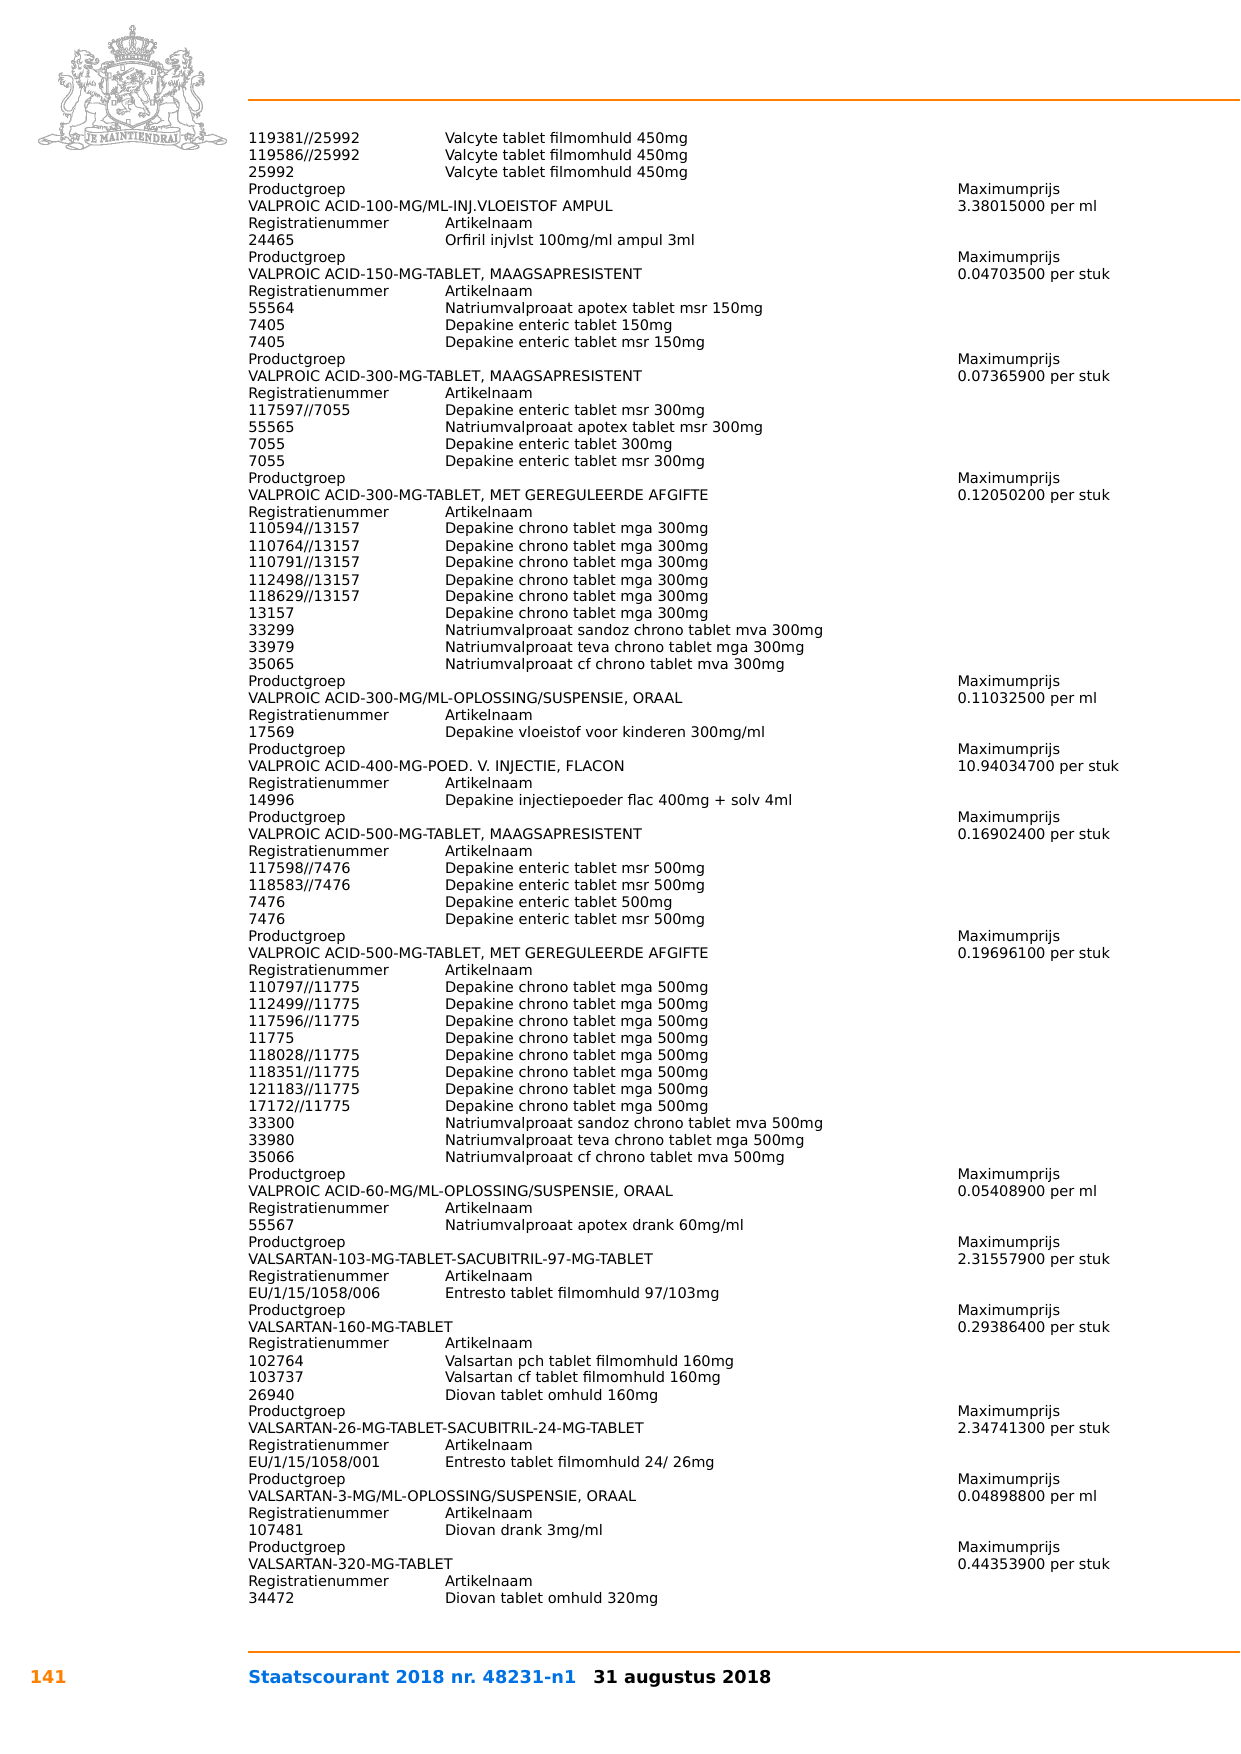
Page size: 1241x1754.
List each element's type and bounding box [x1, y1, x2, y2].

picture [38, 25, 227, 150]
